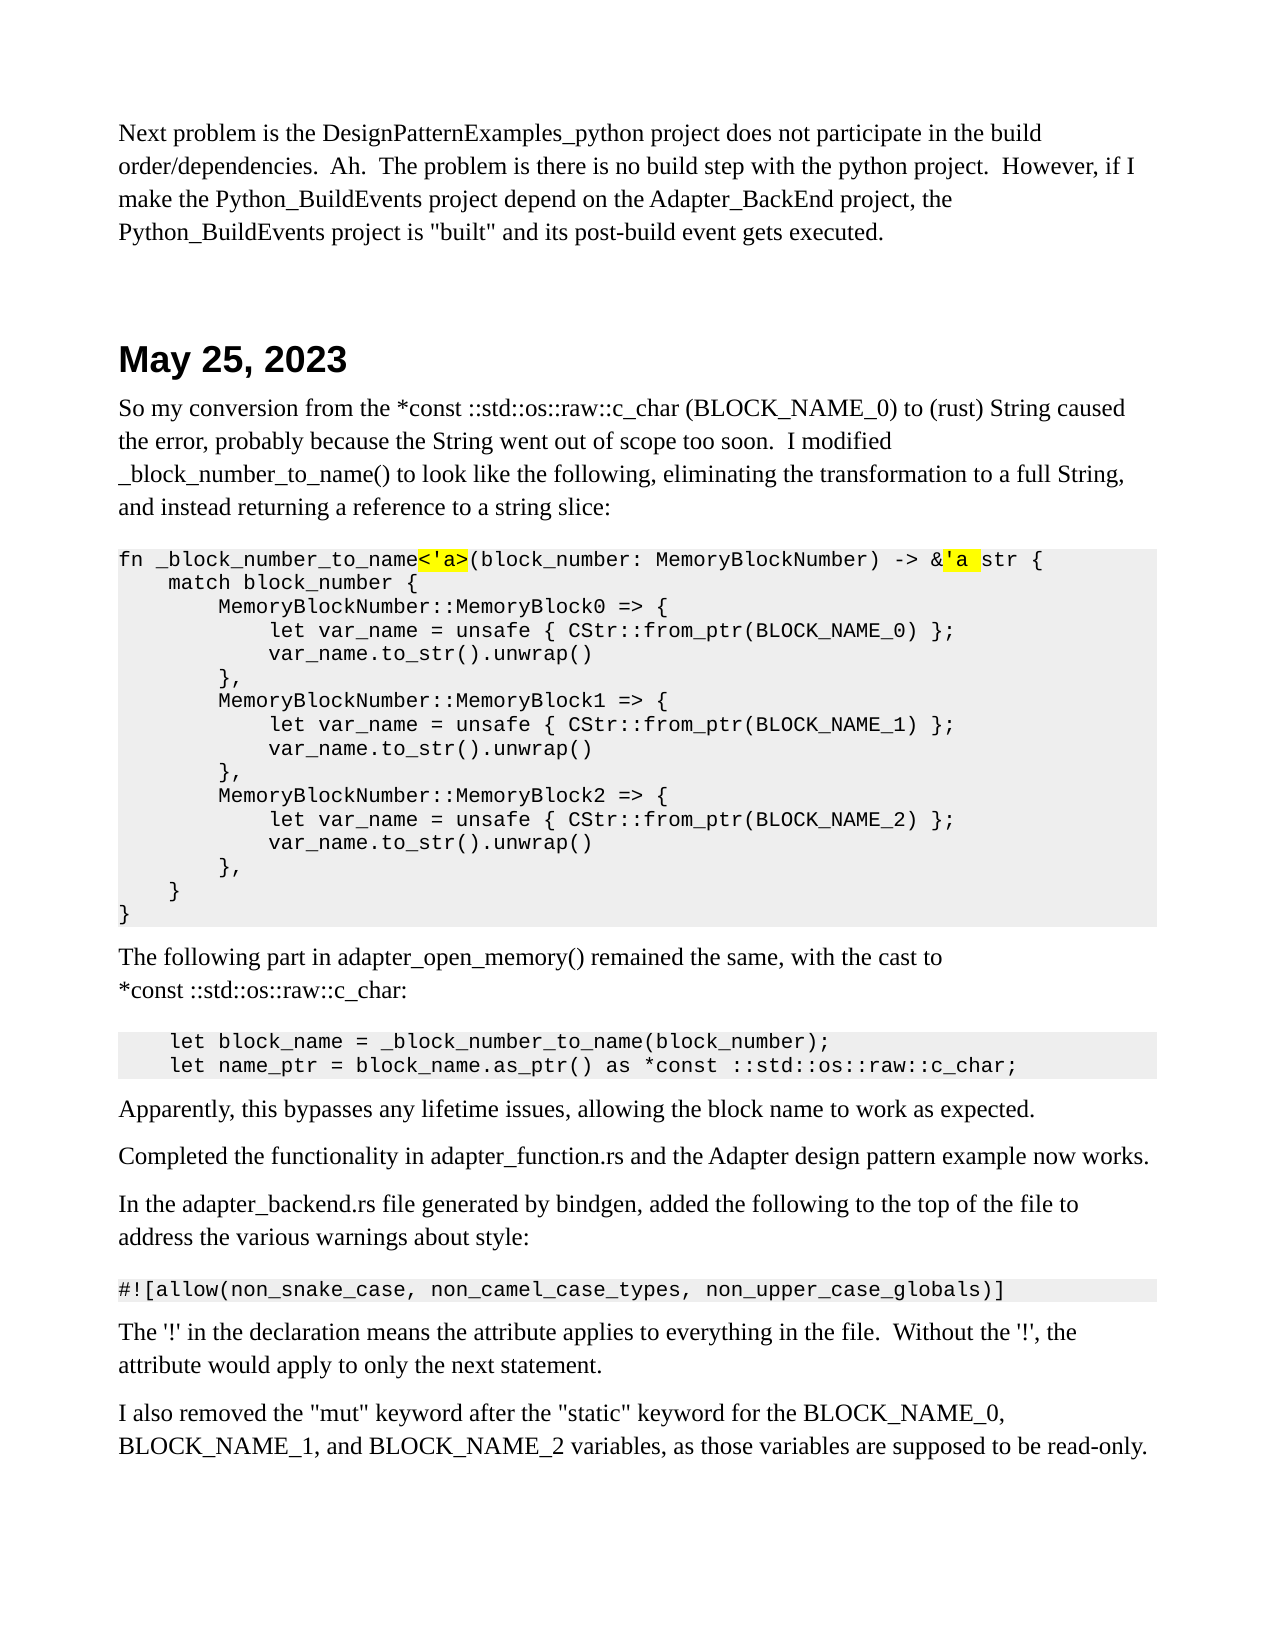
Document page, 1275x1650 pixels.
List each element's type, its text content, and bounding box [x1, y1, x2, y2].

text let block_name = _block_number_to_name(block_number); [118, 1032, 1157, 1055]
text } [118, 903, 1157, 927]
text }, [118, 856, 1157, 880]
text In the adapter_backend.rs file generated by bindgen, added the following to the top of the file to address the various warnings about style: [118, 1189, 1157, 1251]
text let var_name = unsafe { CStr::from_ptr(BLOCK_NAME_0) }; [118, 619, 1157, 643]
text fn _block_number_to_name<'a>(block_number: MemoryBlockNumber) -> &'a str { [118, 549, 1157, 572]
text } [118, 880, 1157, 903]
text Next problem is the DesignPatternExamples_python project does not participate in the build order/dependencies. Ah. The problem is there is no build step with the python project. However, if I make the Python_BuildEvents project depend on the Adapter_BackEnd project, the Python_BuildEvents project is "built" and its post-build event gets executed. [118, 118, 1157, 246]
text Completed the functionality in adapter_function.rs and the Adapter design pattern example now works. [118, 1141, 1157, 1170]
text let name_ptr = block_name.as_ptr() as *const ::std::os::raw::c_char; [118, 1055, 1157, 1079]
text The '!' in the declaration means the attribute applies to everything in the file. Without the '!', the attribute would apply to only the next statement. [118, 1317, 1157, 1379]
text let var_name = unsafe { CStr::from_ptr(BLOCK_NAME_1) }; [118, 714, 1157, 738]
text }, [118, 761, 1157, 785]
text Apparently, this bypasses any lifetime issues, allowing the block name to work as expected. [118, 1094, 1157, 1123]
text MemoryBlockNumber::MemoryBlock0 => { [118, 596, 1157, 619]
text let var_name = unsafe { CStr::from_ptr(BLOCK_NAME_2) }; [118, 809, 1157, 832]
text So my conversion from the *const ::std::os::raw::c_char (BLOCK_NAME_0) to (rust) String caused the error, probably because the String went out of scope too soon. I modified _block_number_to_name() to look like the following, eliminating the transformation to a full String, and instead returning a reference to a string slice: [118, 393, 1157, 521]
text I also removed the "mut" keyword after the "static" keyword for the BLOCK_NAME_0, BLOCK_NAME_1, and BLOCK_NAME_2 variables, as those variables are supposed to be read-only. [118, 1398, 1157, 1460]
text }, [118, 667, 1157, 691]
text var_name.to_str().unwrap() [118, 832, 1157, 856]
text MemoryBlockNumber::MemoryBlock2 => { [118, 785, 1157, 809]
text #![allow(non_snake_case, non_camel_case_types, non_upper_case_globals)] [118, 1279, 1157, 1302]
text var_name.to_str().unwrap() [118, 643, 1157, 667]
subtitle May 25, 2023 [118, 337, 1157, 381]
text var_name.to_str().unwrap() [118, 738, 1157, 761]
text match block_number { [118, 572, 1157, 596]
text The following part in adapter_open_memory() remained the same, with the cast to *const ::std::os::raw::c_char: [118, 942, 1157, 1004]
text MemoryBlockNumber::MemoryBlock1 => { [118, 691, 1157, 714]
